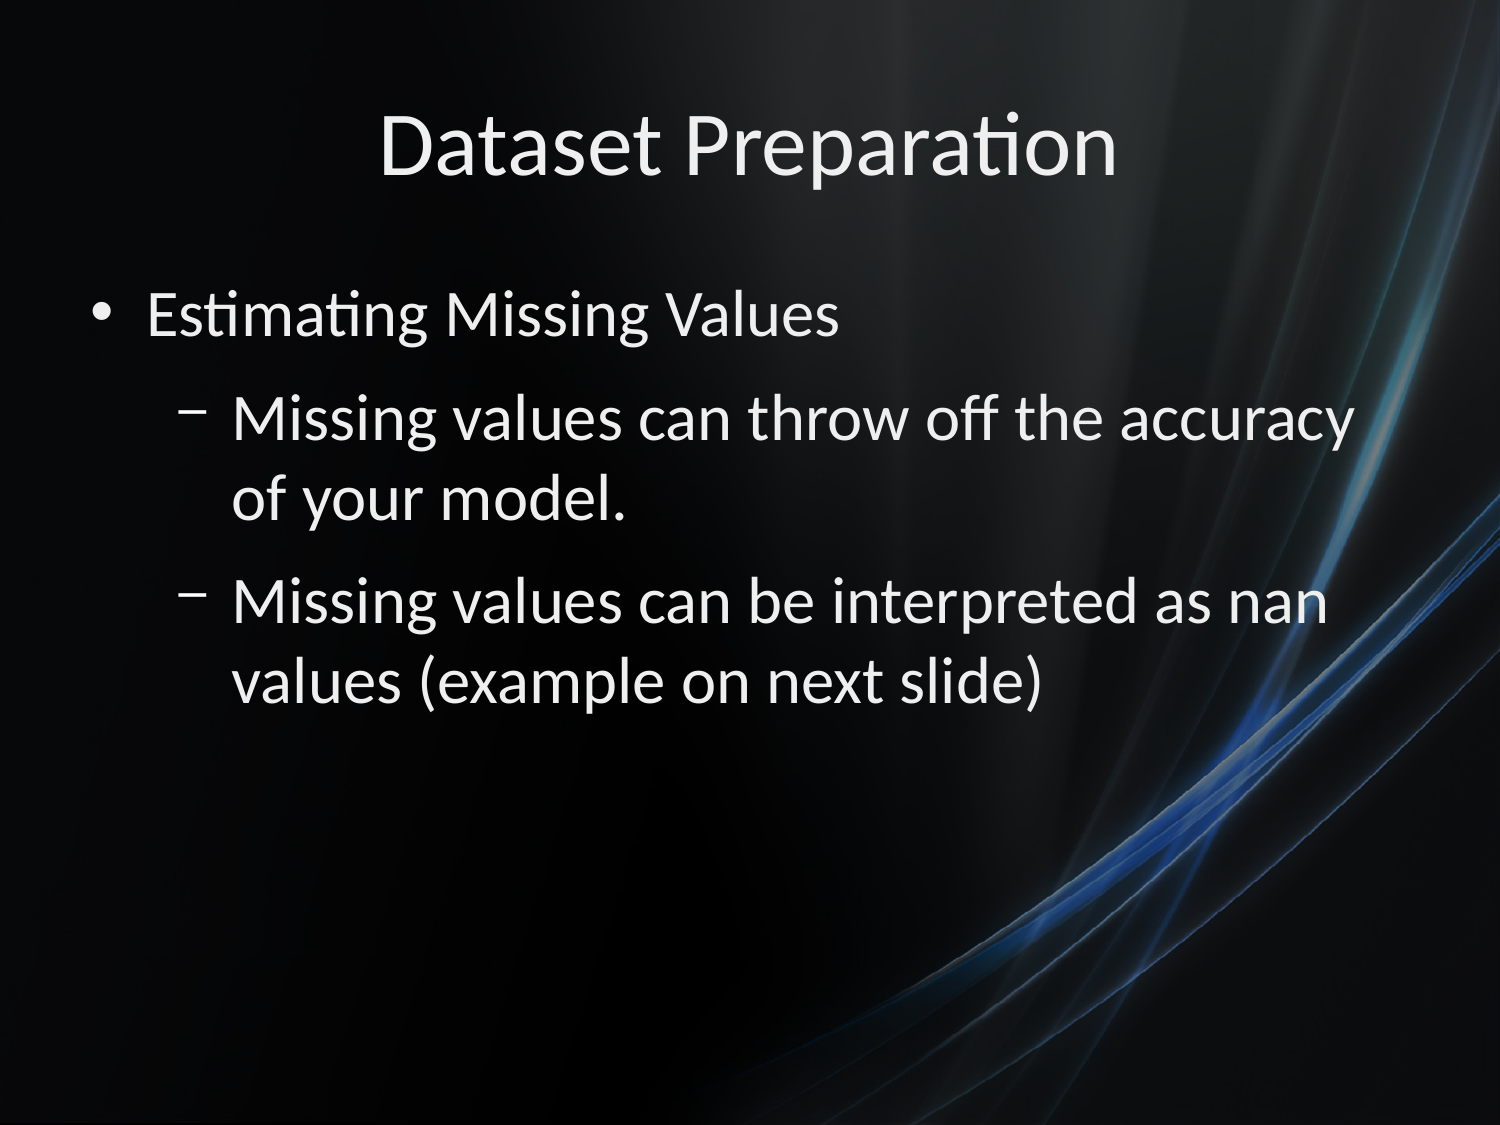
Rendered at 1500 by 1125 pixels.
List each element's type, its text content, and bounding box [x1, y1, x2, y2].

list Estimating Missing Values Missing values can throw off the accuracy of your model. Missing values can be interpreted as nan values (example on next slide) [75, 262, 1425, 1005]
title Dataset Preparation [75, 45, 1425, 233]
picture [0, 0, 1500, 1125]
